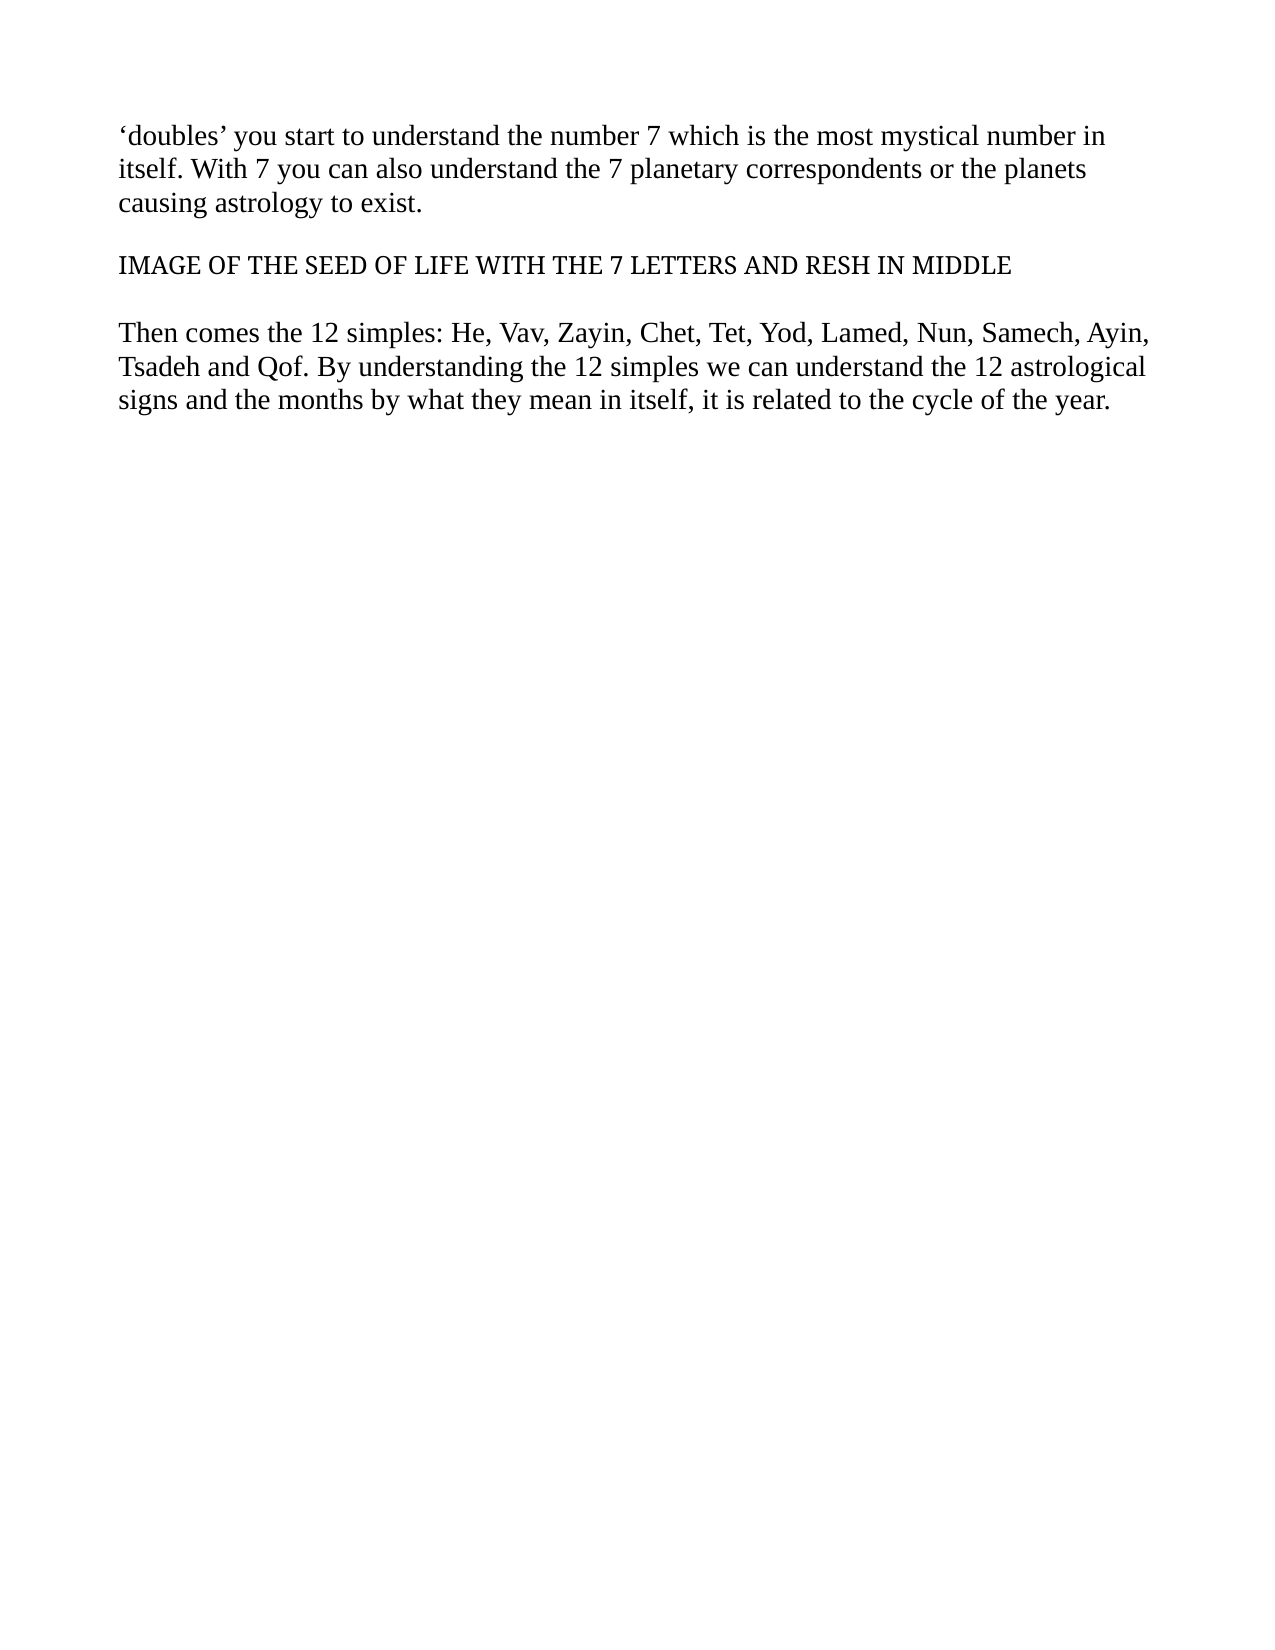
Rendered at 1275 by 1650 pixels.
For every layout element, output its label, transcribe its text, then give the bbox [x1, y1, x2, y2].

text ‘doubles’ you start to understand the number 7 which is the most mystical number in itself. With 7 you can also understand the 7 planetary correspondents or the planets causing astrology to exist. [118, 118, 1157, 219]
text Then comes the 12 simples: He, Vav, Zayin, Chet, Tet, Yod, Lamed, Nun, Samech, Ayin, Tsadeh and Qof. By understanding the 12 simples we can understand the 12 astrological signs and the months by what they mean in itself, it is related to the cycle of the year. [118, 315, 1157, 416]
text IMAGE OF THE SEED OF LIFE WITH THE 7 LETTERS AND RESH IN MIDDLE [118, 247, 1157, 282]
